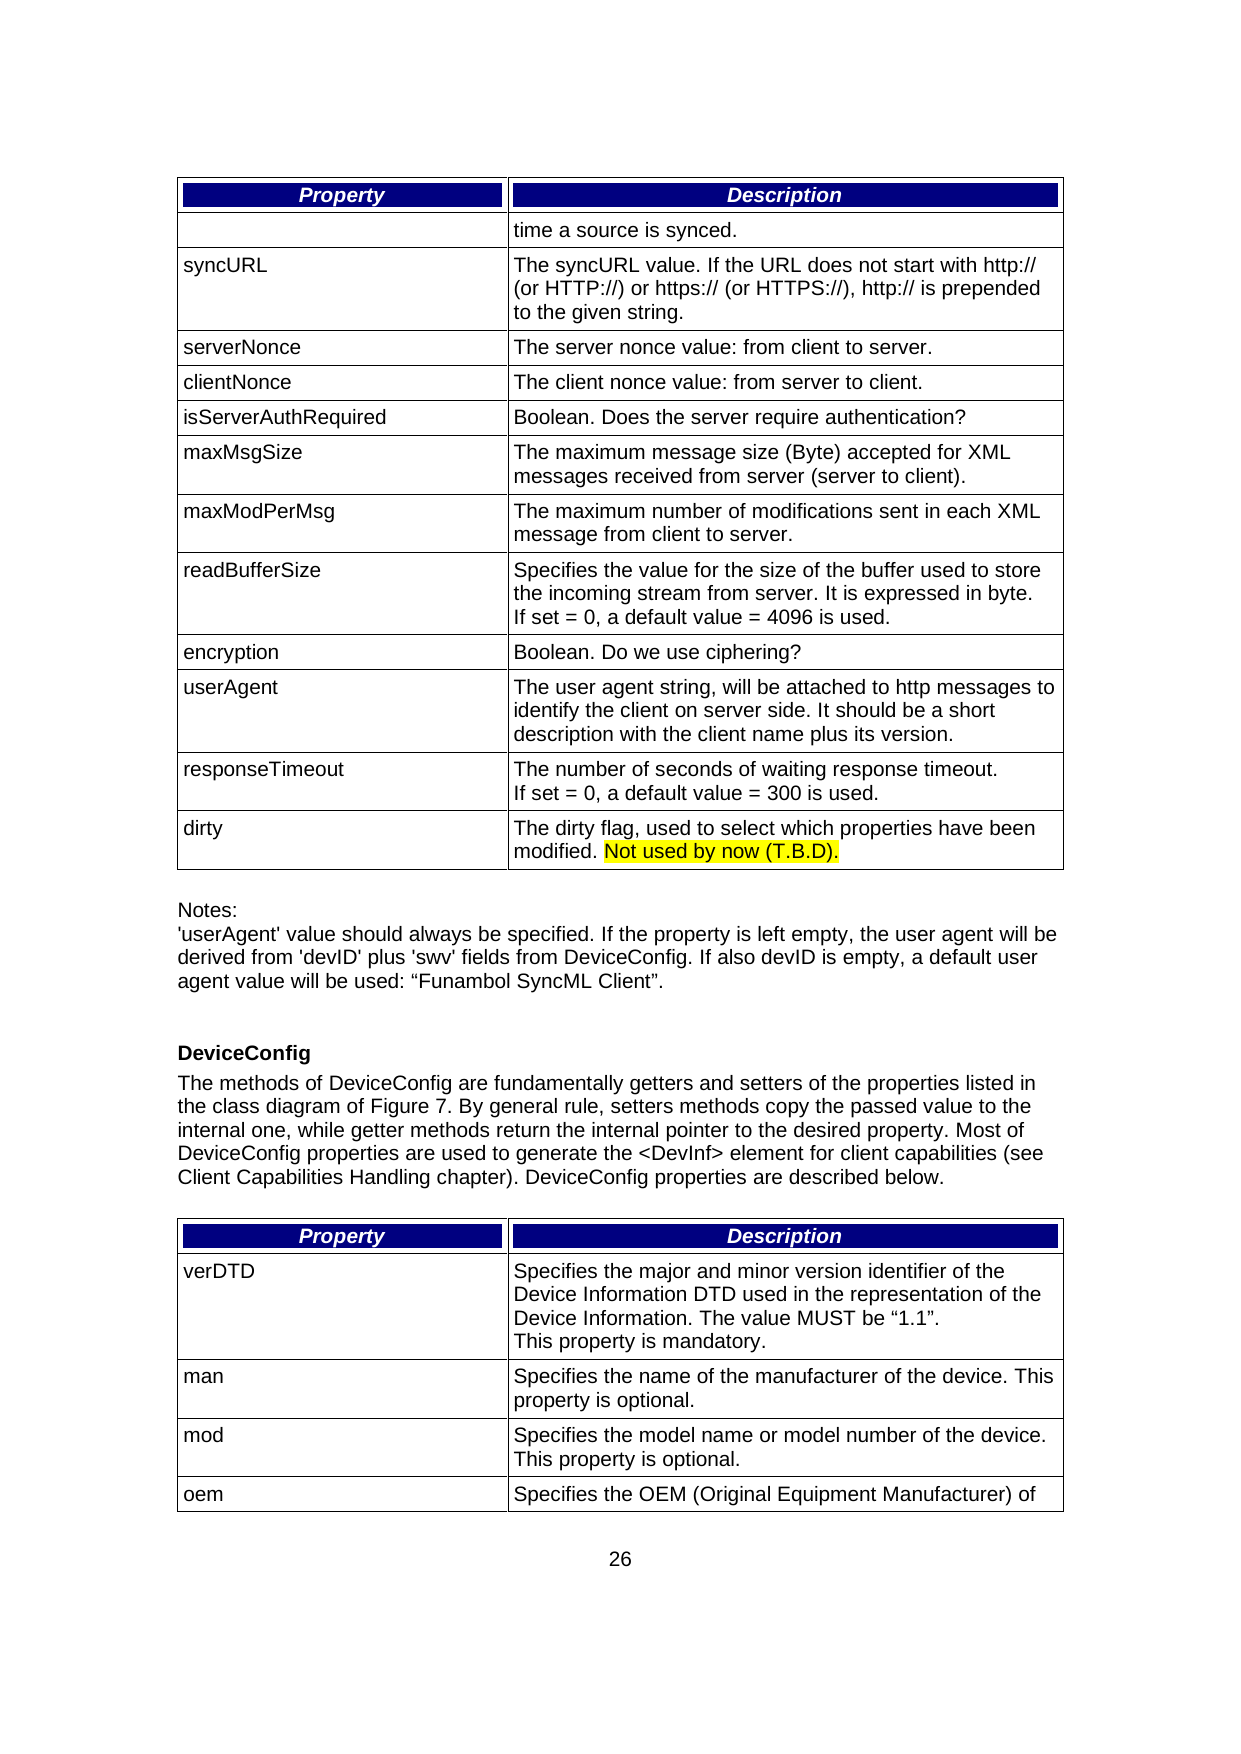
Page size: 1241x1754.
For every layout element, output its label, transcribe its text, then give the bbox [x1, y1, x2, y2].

text The methods of DeviceConfig are fundamentally getters and setters of the properties listed in the class diagram of Figure 7. By general rule, setters methods copy the passed value to the internal one, while getter methods return the internal pointer to the desired property. Most of DeviceConfig properties are used to generate the <DevInf> element for client capabilities (see Client Capabilities Handling chapter). DeviceConfig properties are described below. [177, 1071, 1063, 1189]
table_cell The maximum number of modifications sent in each XML message from client to server. [509, 495, 1063, 552]
table_cell isServerAuthRequired [178, 401, 507, 435]
table_cell maxModPerMsg [178, 495, 507, 552]
table_cell The user agent string, will be attached to http messages to identify the client on server side. It should be a short description with the client name plus its version. [509, 670, 1063, 752]
table_cell encryption [178, 635, 507, 669]
text 'userAgent' value should always be specified. If the property is left empty, the user agent will be derived from 'devID' plus 'swv' fields from DeviceConfig. If also devID is empty, a default user agent value will be used: “Funambol SyncML Client”. [177, 922, 1063, 993]
table_cell syncURL [178, 248, 507, 330]
table_cell The maximum message size (Byte) accepted for XML messages received from server (server to client). [509, 436, 1063, 494]
table_cell oem [178, 1477, 507, 1511]
subtitle DeviceConfig [177, 1041, 1063, 1065]
table_cell maxMsgSize [178, 436, 507, 494]
table_cell readBufferSize [178, 553, 507, 634]
table_cell clientNonce [178, 366, 507, 400]
table_cell Specifies the major and minor version identifier of the Device Information DTD used in the representation of the Device Information. The value MUST be “1.1”. This property is mandatory. [509, 1254, 1063, 1359]
table_cell The client nonce value: from server to client. [509, 366, 1063, 400]
table_cell Boolean. Does the server require authentication? [509, 401, 1063, 435]
table_cell responseTimeout [178, 753, 507, 810]
table_cell serverNonce [178, 331, 507, 365]
text Notes: [177, 898, 1063, 922]
table_cell dirty [178, 811, 507, 869]
table_cell mod [178, 1419, 507, 1476]
table_cell The number of seconds of waiting response timeout. If set = 0, a default value = 300 is used. [509, 753, 1063, 810]
table_cell The server nonce value: from client to server. [509, 331, 1063, 365]
table_cell Specifies the value for the size of the buffer used to store the incoming stream from server. It is expressed in byte. If set = 0, a default value = 4096 is used. [509, 553, 1063, 634]
table_cell man [178, 1360, 507, 1418]
table_cell Boolean. Do we use ciphering? [509, 635, 1063, 669]
table_cell verDTD [178, 1254, 507, 1359]
table_cell time a source is synced. [509, 213, 1063, 247]
table_cell Specifies the OEM (Original Equipment Manufacturer) of [509, 1477, 1063, 1511]
table_cell [178, 213, 507, 247]
table_cell userAgent [178, 670, 507, 752]
table_header Property [178, 1219, 507, 1253]
table_cell Specifies the model name or model number of the device. This property is optional. [509, 1419, 1063, 1476]
table_header Description [509, 1219, 1063, 1253]
table_cell The dirty flag, used to select which properties have been modified. Not used by now (T.B.D). [509, 811, 1063, 869]
table_cell The syncURL value. If the URL does not start with http:// (or HTTP://) or https:// (or HTTPS://), http:// is prepended to the given string. [509, 248, 1063, 330]
table_header Description [509, 178, 1063, 212]
table_cell Specifies the name of the manufacturer of the device. This property is optional. [509, 1360, 1063, 1418]
table_header Property [178, 178, 507, 212]
